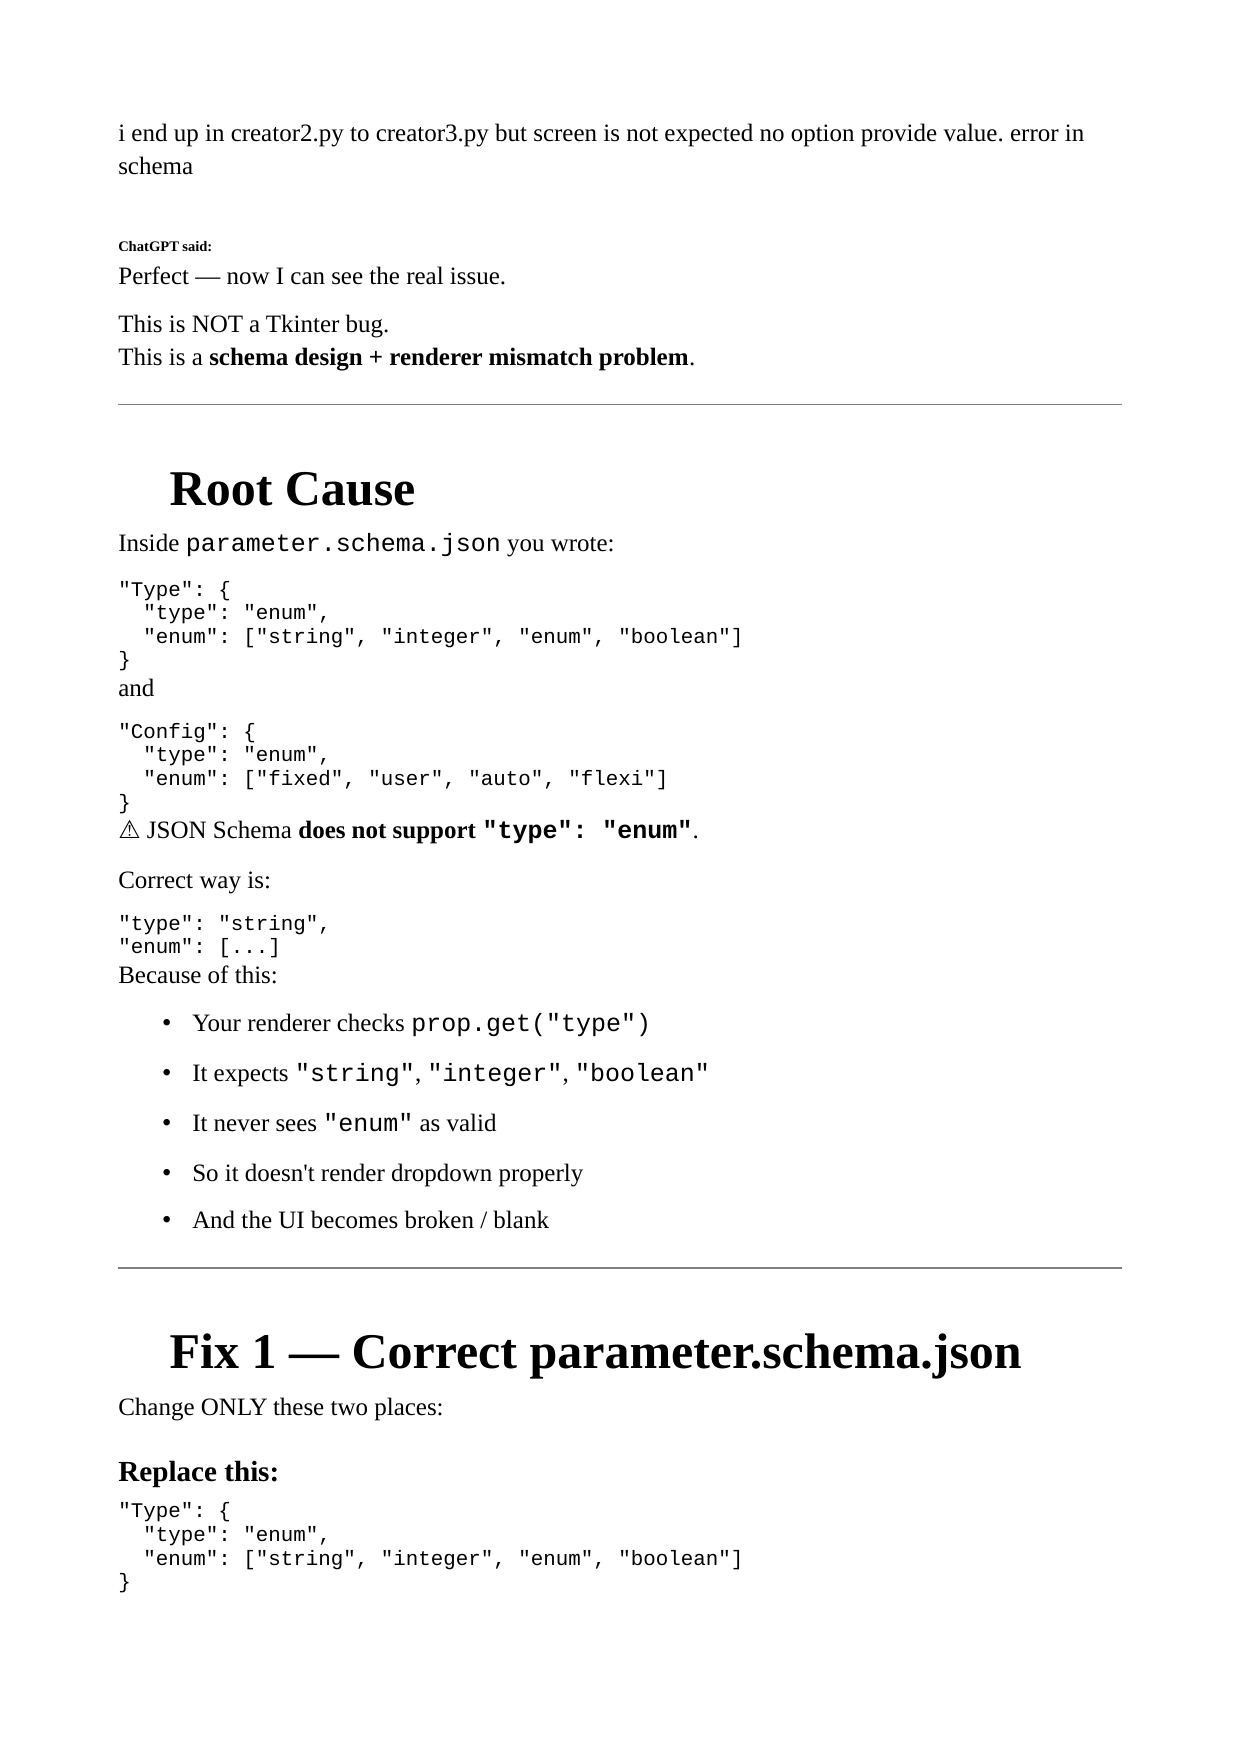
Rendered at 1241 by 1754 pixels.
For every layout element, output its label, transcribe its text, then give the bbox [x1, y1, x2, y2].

subtitle 🔴 Root Cause [118, 458, 1122, 516]
text "enum": ["fixed", "user", "auto", "flexi"] [118, 768, 1122, 792]
text Inside parameter.schema.json you wrote: [118, 528, 1122, 559]
text } [118, 792, 1122, 815]
list Your renderer checks prop.get("type") [162, 1008, 1122, 1039]
list So it doesn't render dropdown properly [162, 1158, 1122, 1187]
subtitle ChatGPT said: [118, 238, 1122, 255]
text "Type": { [118, 1501, 1122, 1524]
text "Config": { [118, 721, 1122, 744]
text } [118, 649, 1122, 673]
text Perfect — now I can see the real issue. [118, 261, 1122, 290]
text Correct way is: [118, 865, 1122, 894]
text "enum": ["string", "integer", "enum", "boolean"] [118, 626, 1122, 649]
list It expects "string", "integer", "boolean" [162, 1058, 1122, 1089]
text "enum": [...] [118, 937, 1122, 960]
subtitle Replace this: [118, 1454, 1122, 1488]
text This is NOT a Tkinter bug. This is a schema design + renderer mismatch problem. [118, 309, 1122, 370]
text "type": "string", [118, 913, 1122, 937]
list It never sees "enum" as valid [162, 1108, 1122, 1139]
subtitle ✅ Fix 1 — Correct parameter.schema.json [118, 1322, 1122, 1380]
list And the UI becomes broken / blank [162, 1205, 1122, 1234]
text i end up in creator2.py to creator3.py but screen is not expected no option provide value. error in schema [118, 118, 1122, 180]
text "type": "enum", [118, 1524, 1122, 1548]
text and [118, 673, 1122, 702]
text Change ONLY these two places: [118, 1392, 1122, 1421]
text } [118, 1571, 1122, 1595]
text "type": "enum", [118, 602, 1122, 626]
text "enum": ["string", "integer", "enum", "boolean"] [118, 1548, 1122, 1571]
text "type": "enum", [118, 744, 1122, 768]
text Because of this: [118, 960, 1122, 989]
text ⚠ JSON Schema does not support "type": "enum". [118, 815, 1122, 846]
text "Type": { [118, 578, 1122, 602]
